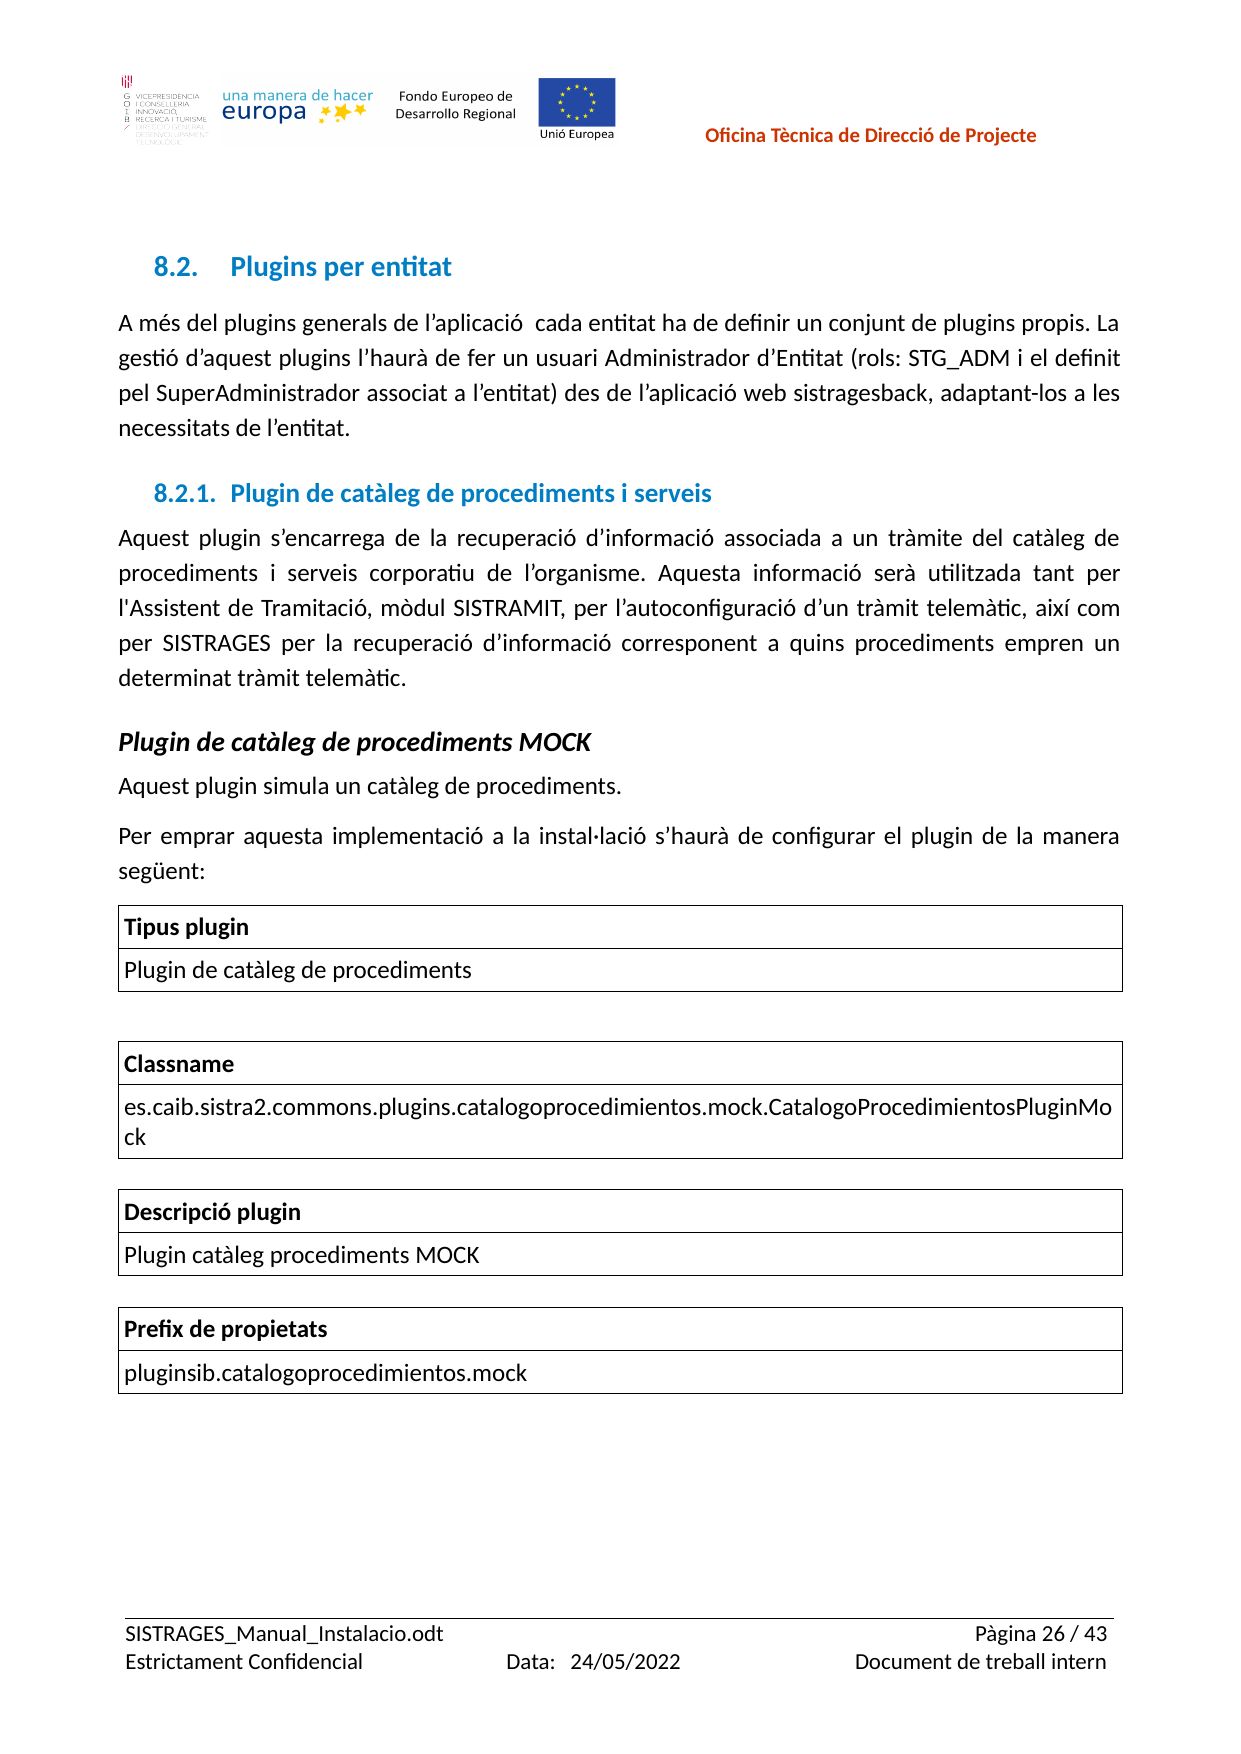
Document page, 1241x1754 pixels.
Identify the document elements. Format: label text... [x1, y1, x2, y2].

table_cell es.caib.sistra2.commons.plugins.catalogoprocedimientos.mock.CatalogoProcedimientosPluginMock [119, 1085, 1122, 1158]
table_header Tipus plugin [119, 906, 1122, 947]
table_cell pluginsib.catalogoprocedimientos.mock [119, 1351, 1122, 1393]
picture [219, 73, 621, 147]
table_cell Plugin de catàleg de procediments [119, 949, 1122, 991]
subtitle Plugins per entitat [153, 248, 1122, 283]
table_header Prefix de propietats [119, 1308, 1122, 1350]
subtitle Plugin de catàleg de procediments i serveis [153, 476, 1122, 509]
table_cell Plugin catàleg procediments MOCK [119, 1233, 1122, 1275]
text Per emprar aquesta implementació a la instal·lació s’haurà de configurar el plugin de la manera següent: [118, 820, 1122, 885]
text Aquest plugin simula un catàleg de procediments. [118, 770, 1122, 801]
subtitle Plugin de catàleg de procediments MOCK [118, 724, 1122, 758]
text A més del plugins generals de l’aplicació cada entitat ha de definir un conjunt de plugins propis. La gestió d’aquest plugins l’haurà de fer un usuari Administrador d’Entitat (rols: STG_ADM i el definit pel SuperAdministrador associat a l’entitat) des de l’aplicació web sistragesback, adaptant-los a les necessitats de l’entitat. [118, 307, 1122, 443]
table_header Descripció plugin [119, 1190, 1122, 1232]
table_header Classname [119, 1042, 1122, 1084]
text Aquest plugin s’encarrega de la recuperació d’informació associada a un tràmite del catàleg de procediments i serveis corporatiu de l’organisme. Aquesta informació serà utilitzada tant per l'Assistent de Tramitació, mòdul SISTRAMIT, per l’autoconfiguració d’un tràmit telemàtic, així com per SISTRAGES per la recuperació d’informació corresponent a quins procediments empren un determinat tràmit telemàtic. [118, 522, 1122, 692]
picture [118, 73, 213, 147]
